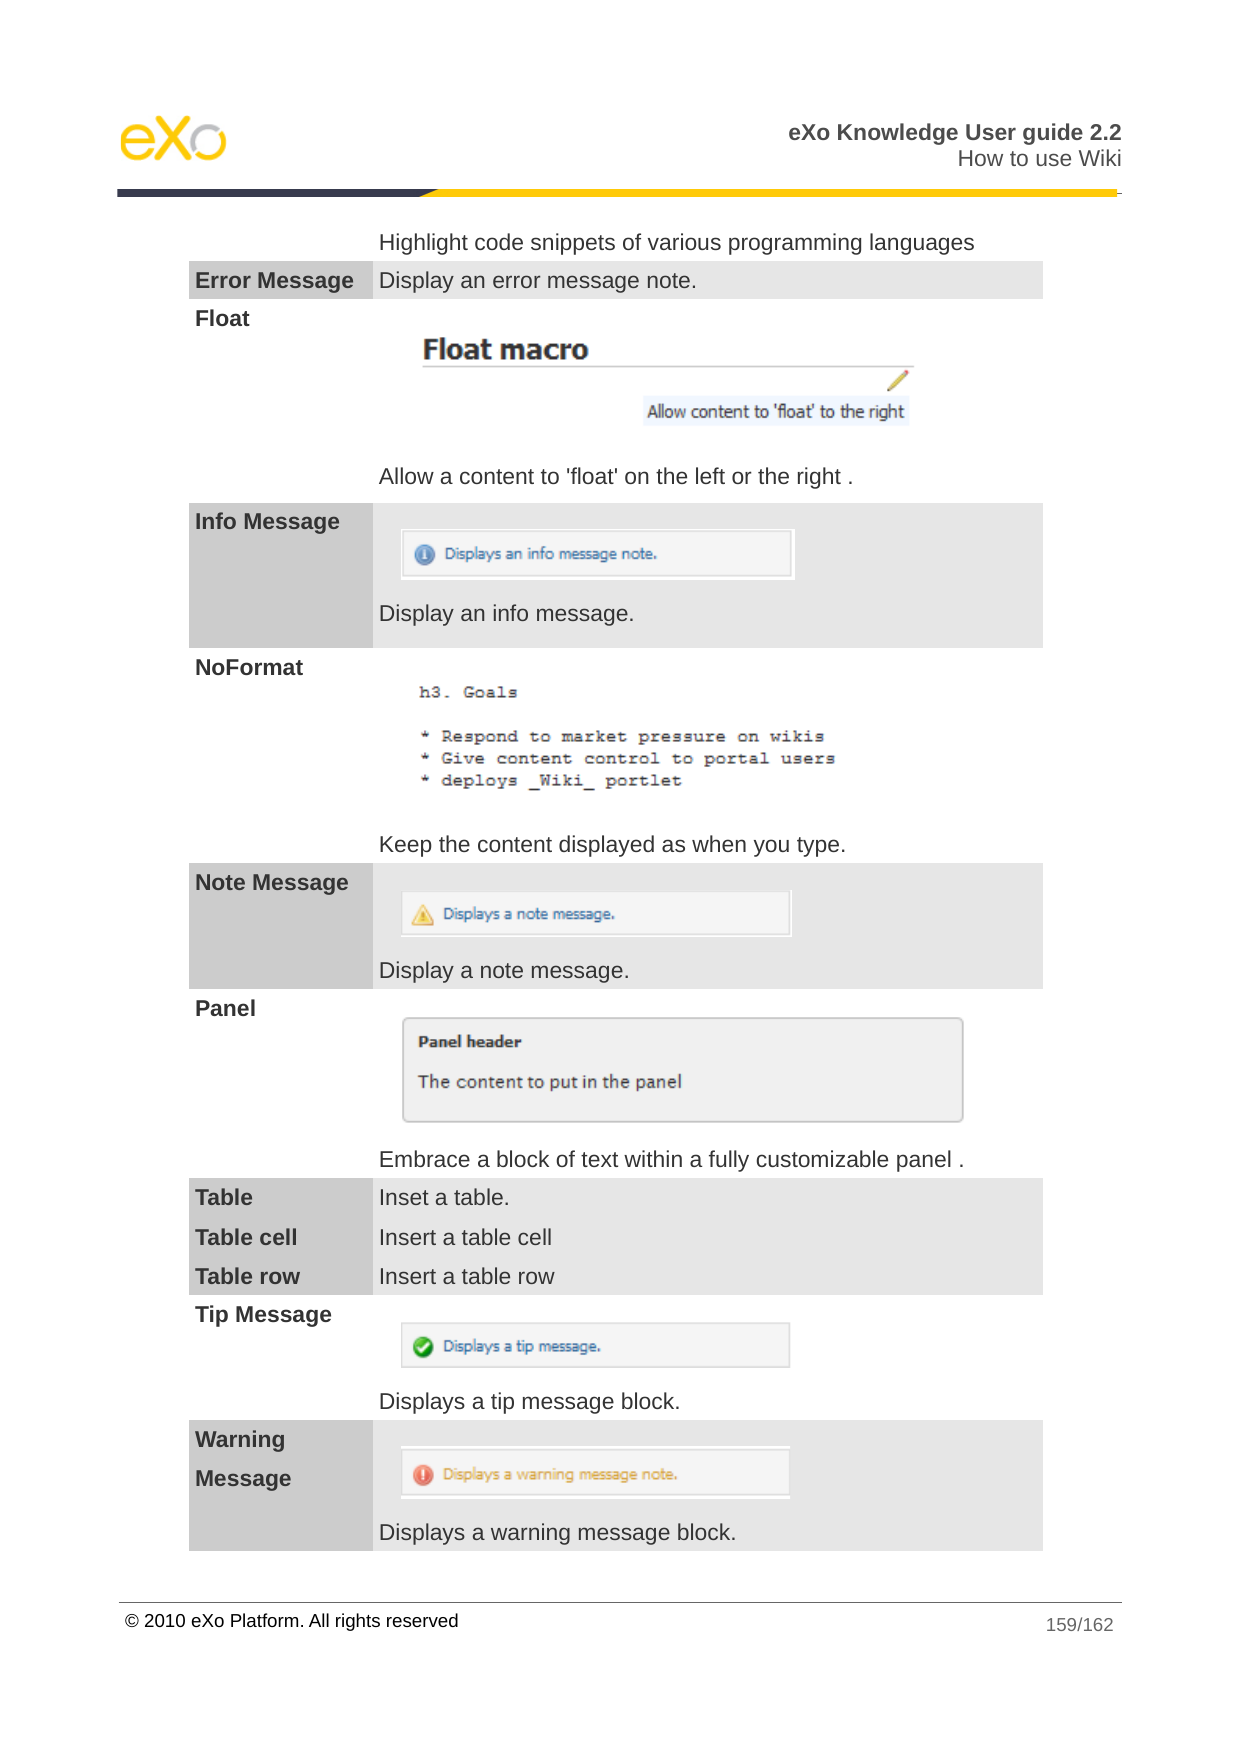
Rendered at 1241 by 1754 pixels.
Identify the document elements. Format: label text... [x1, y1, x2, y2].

table_cell Display an info message. [373, 503, 1043, 648]
table_cell Allow a content to 'float' on the left or the right . [373, 299, 1043, 503]
table_cell Float [189, 299, 373, 503]
table_cell Displays a tip message block. [373, 1295, 1043, 1420]
picture [401, 660, 919, 811]
table_cell Keep the content displayed as when you type. [373, 648, 1043, 863]
table_cell Embrace a block of text within a fully customizable panel . [373, 990, 1043, 1178]
table_cell Error Message [189, 261, 373, 299]
table_cell Displays a warning message block. [373, 1420, 1043, 1551]
table_cell Highlight code snippets of various programming languages [373, 224, 1043, 261]
table_cell Table Table cell Table row [189, 1178, 373, 1295]
picture [401, 1016, 967, 1126]
table_cell Inset a table. Insert a table cell Insert a table row [373, 1178, 1043, 1295]
table_cell Info Message [189, 503, 373, 648]
table_cell Note Message [189, 863, 373, 989]
picture [117, 189, 1118, 197]
table_cell Panel [189, 990, 373, 1178]
picture [401, 529, 795, 580]
picture [401, 1446, 791, 1499]
table_cell Tip Message [189, 1295, 373, 1420]
table_cell [189, 224, 373, 261]
table_cell Display an error message note. [373, 261, 1043, 299]
table_cell Warning Message [189, 1420, 373, 1551]
picture [401, 1321, 792, 1368]
table_cell NoFormat [189, 648, 373, 863]
picture [401, 890, 792, 937]
picture [401, 326, 944, 456]
table_cell Display a note message. [373, 863, 1043, 989]
picture [120, 115, 227, 161]
